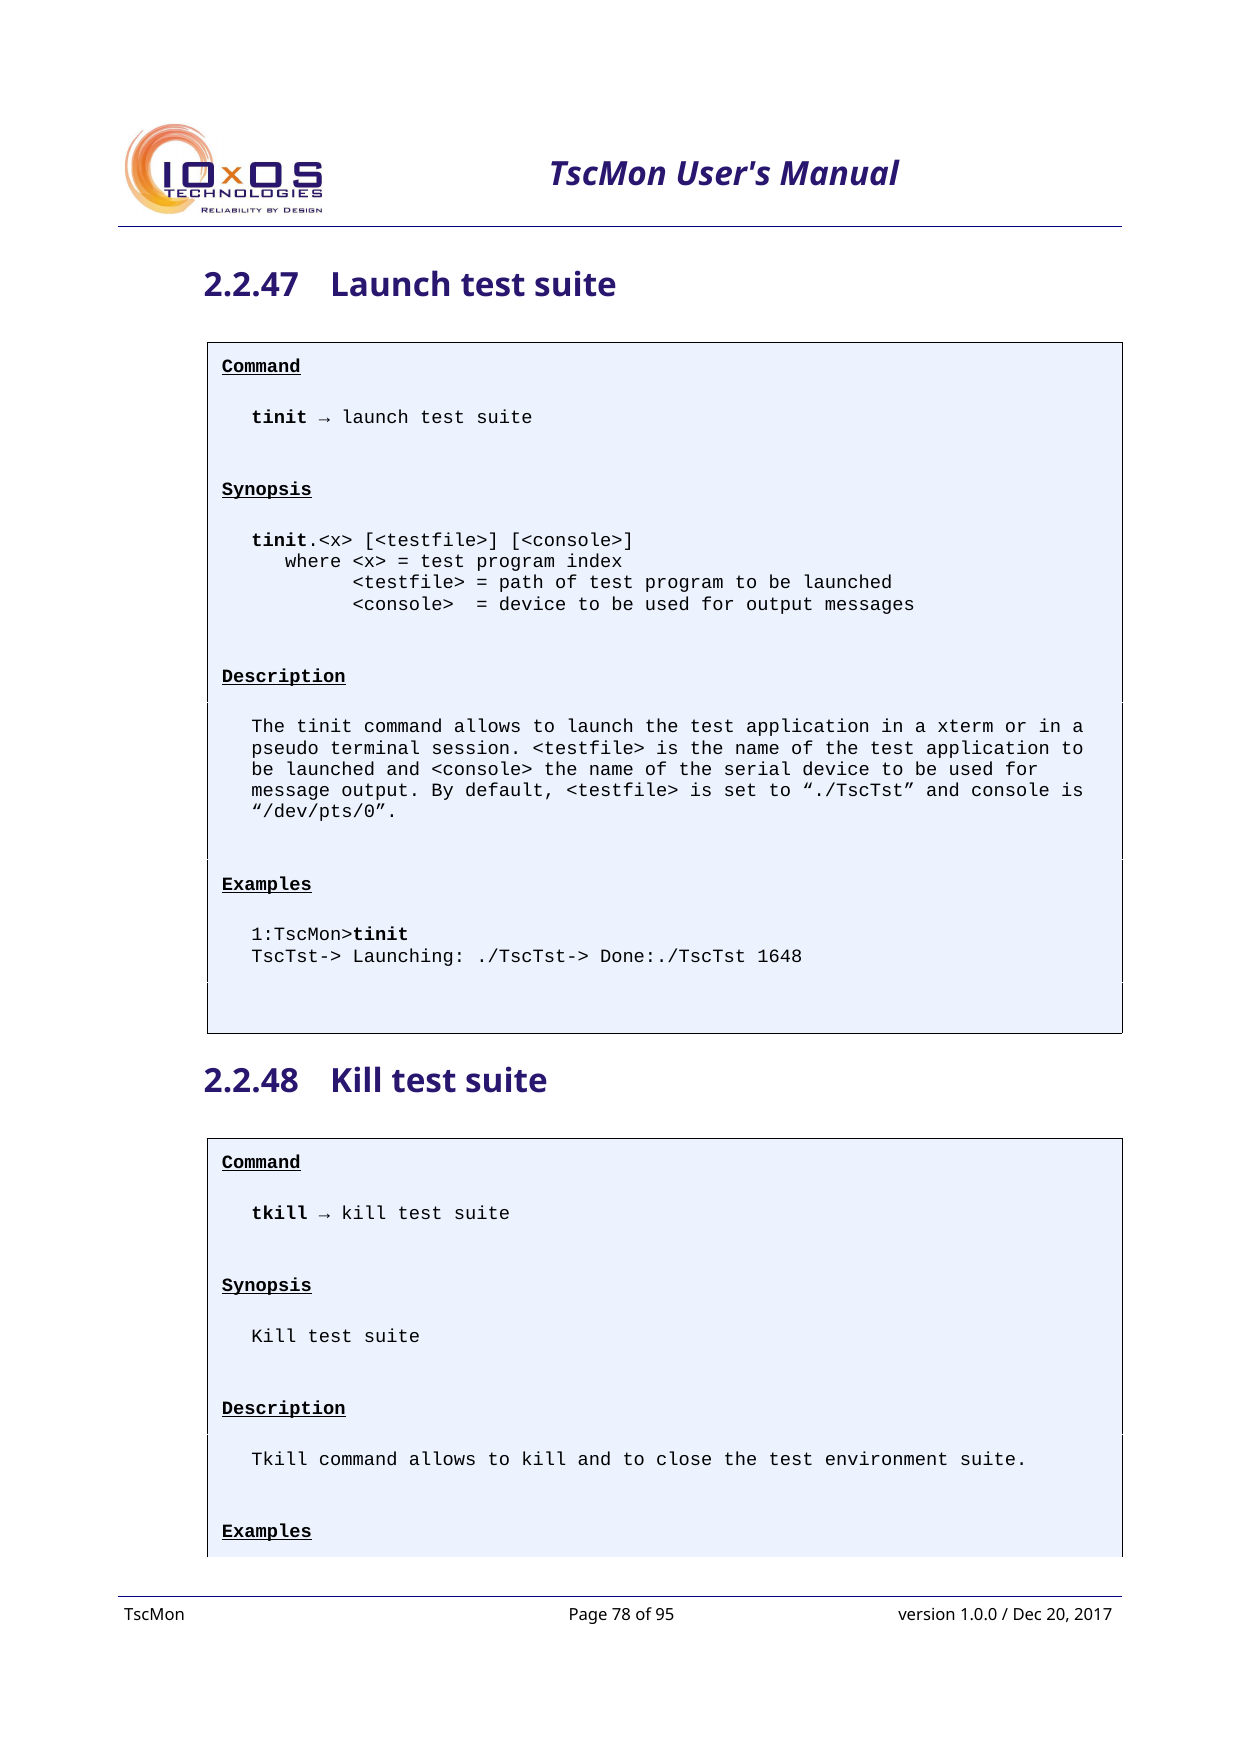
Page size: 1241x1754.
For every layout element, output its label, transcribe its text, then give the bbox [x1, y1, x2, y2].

subtitle Synopsis [208, 465, 1122, 516]
subtitle Description [208, 1384, 1122, 1434]
text tkill → kill test suite [208, 1189, 1122, 1225]
picture [123, 123, 323, 217]
text <console> = device to be used for output messages [208, 594, 1122, 616]
subtitle Examples [208, 859, 1122, 910]
subtitle Kill test suite [195, 1057, 1122, 1102]
subtitle Description [208, 652, 1122, 702]
text Tkill command allows to kill and to close the test environment suite. [208, 1434, 1122, 1471]
text Command [208, 343, 1122, 393]
text Command [208, 1139, 1122, 1189]
subtitle Launch test suite [195, 261, 1122, 306]
text 1:TscMon>tinit [208, 910, 1122, 946]
subtitle Examples [208, 1507, 1122, 1557]
text tinit → launch test suite [208, 393, 1122, 429]
text Kill test suite [208, 1312, 1122, 1348]
text TscTst-> Launching: ./TscTst-> Done:./TscTst 1648 [208, 946, 1122, 982]
text <testfile> = path of test program to be launched [208, 573, 1122, 594]
subtitle Synopsis [208, 1261, 1122, 1312]
text where <x> = test program index [208, 552, 1122, 573]
text The tinit command allows to launch the test application in a xterm or in a pseudo terminal session. <testfile> is the name of the test application to be launched and <console> the name of the serial device to be used for message output. By default, <testfile> is set to “./TscTst” and console is “/dev/pts/0”. [208, 702, 1122, 823]
text tinit.<x> [<testfile>] [<console>] [208, 516, 1122, 552]
